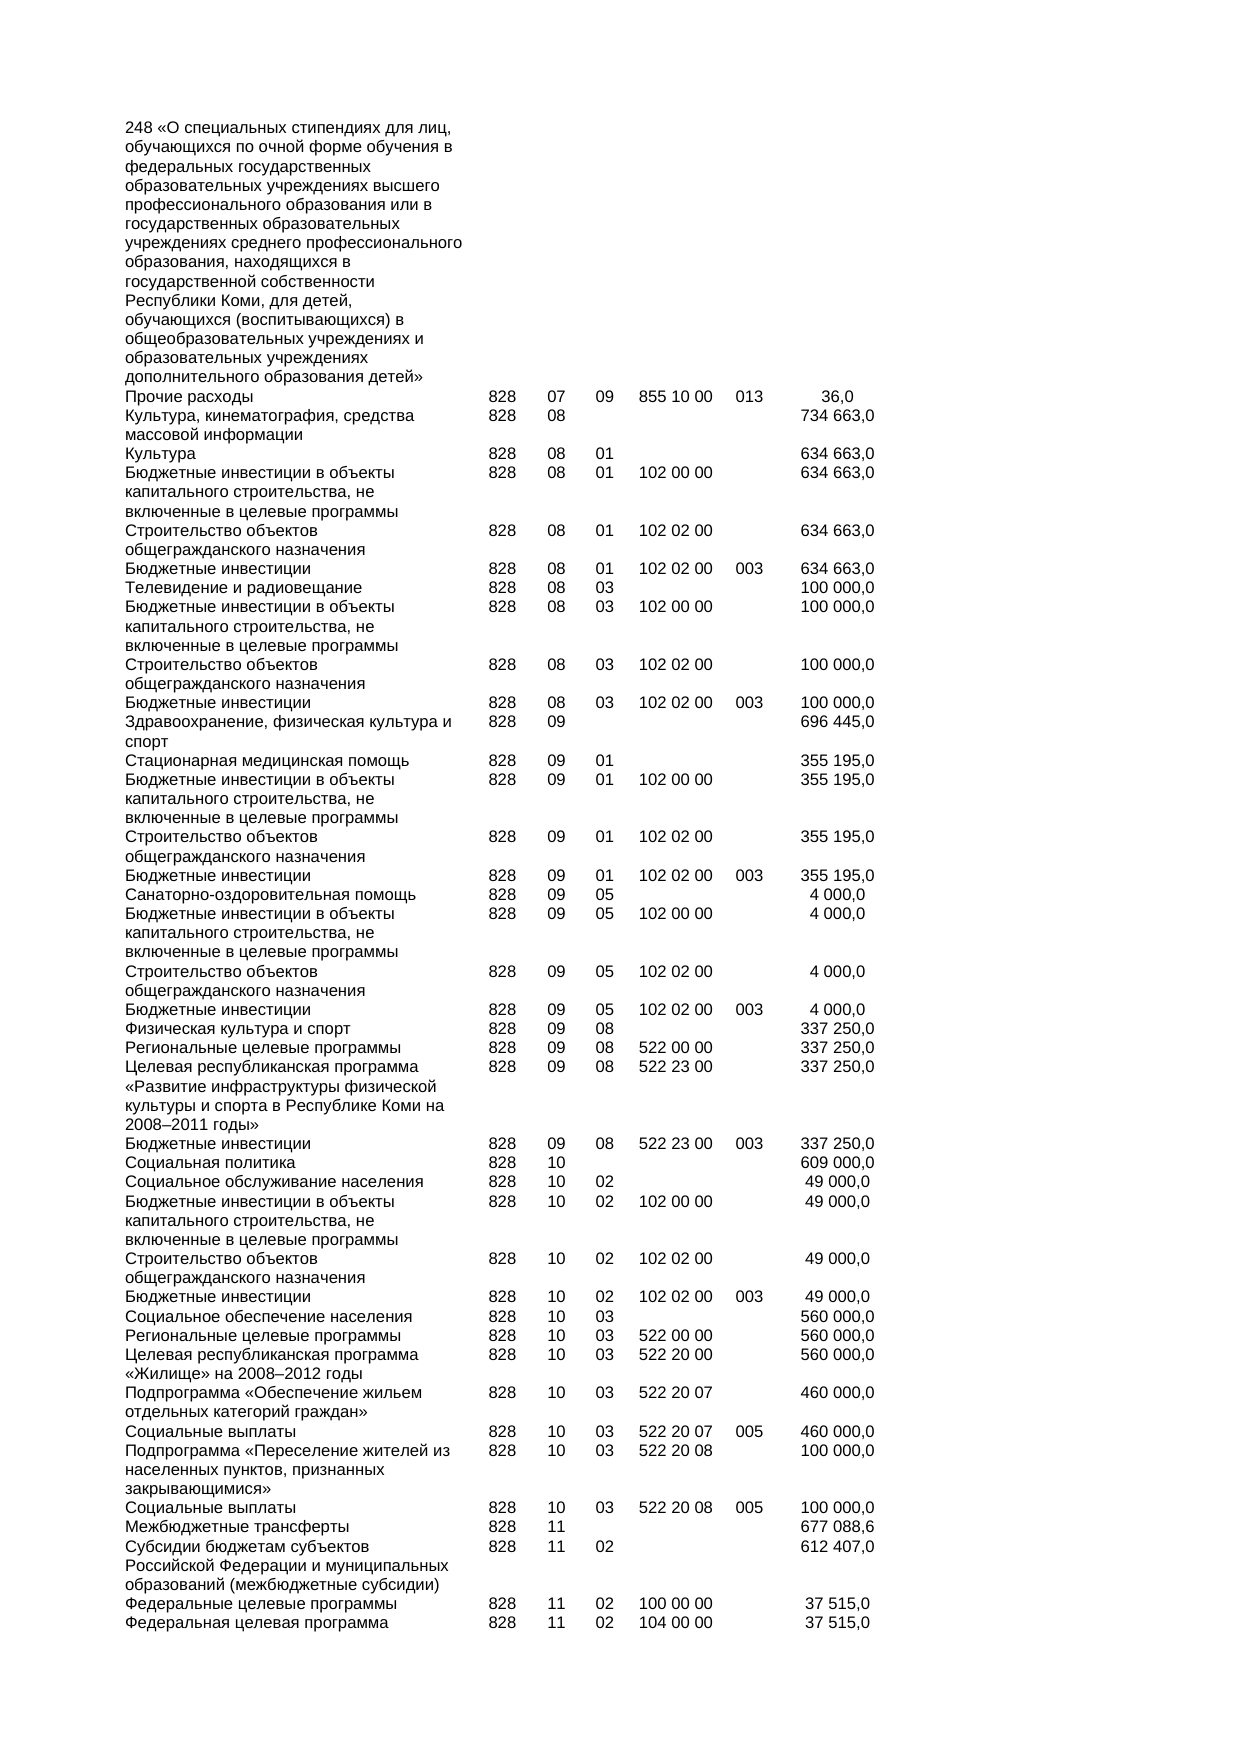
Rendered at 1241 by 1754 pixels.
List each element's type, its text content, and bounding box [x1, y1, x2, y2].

table_cell 36,0 [775, 386, 900, 406]
table_cell 08 [531, 463, 582, 521]
table_cell [724, 1383, 774, 1421]
table_cell 11 [531, 1613, 582, 1632]
table_cell 49 000,0 [775, 1287, 900, 1306]
table_cell 828 [474, 463, 531, 521]
table_cell 828 [474, 751, 531, 770]
table_cell 828 [474, 1306, 531, 1326]
table_cell 003 [724, 1134, 774, 1153]
table_cell Прочие расходы [114, 386, 474, 406]
table_cell 03 [582, 1345, 627, 1383]
table_cell 828 [474, 1153, 531, 1172]
table_cell 248 «О специальных стипендиях для лиц, обучающихся по очной форме обучения в федеральных государственных образовательных учреждениях высшего профессионального образования или в государственных образовательных учреждениях среднего профессионального образования, находящихся в государственной собственности Республики Коми, для детей, обучающихся (воспитывающихся) в общеобразовательных учреждениях и образовательных учреждениях дополнительного образования детей» [114, 118, 474, 386]
table_cell 10 [531, 1421, 582, 1441]
table_cell 08 [531, 655, 582, 693]
table_cell [628, 118, 724, 386]
table_cell 100 000,0 [775, 693, 900, 712]
table_cell 828 [474, 1326, 531, 1345]
table_cell 337 250,0 [775, 1134, 900, 1153]
table_cell 013 [724, 386, 774, 406]
table_cell [724, 827, 774, 866]
table_cell 003 [724, 866, 774, 885]
table_cell 828 [474, 1134, 531, 1153]
table_cell [582, 1517, 627, 1536]
table_cell Региональные целевые программы [114, 1326, 474, 1345]
table_cell [628, 578, 724, 597]
table_cell 08 [531, 559, 582, 578]
table_cell [724, 1172, 774, 1191]
table_cell [724, 578, 774, 597]
table_cell 09 [531, 770, 582, 827]
table_cell [724, 1517, 774, 1536]
table_cell 102 02 00 [628, 693, 724, 712]
table_cell 560 000,0 [775, 1306, 900, 1326]
table_cell 08 [531, 406, 582, 444]
table_cell 828 [474, 1441, 531, 1498]
table_cell 03 [582, 597, 627, 655]
table_cell 828 [474, 961, 531, 1000]
table_cell Культура [114, 444, 474, 463]
table_cell 522 20 08 [628, 1441, 724, 1498]
table_cell 522 20 07 [628, 1421, 724, 1441]
table_cell 01 [582, 521, 627, 559]
table_cell 07 [531, 386, 582, 406]
table_cell Целевая республиканская программа «Развитие инфраструктуры физической культуры и спорта в Республике Коми на 2008–2011 годы» [114, 1057, 474, 1134]
table_cell 09 [531, 1057, 582, 1134]
table_cell 08 [531, 444, 582, 463]
table_cell 09 [531, 866, 582, 885]
table_cell 102 00 00 [628, 1191, 724, 1249]
table_cell 02 [582, 1172, 627, 1191]
table_cell [474, 118, 531, 386]
table_cell 10 [531, 1498, 582, 1517]
table_cell 005 [724, 1421, 774, 1441]
table_cell [628, 1172, 724, 1191]
table_cell 03 [582, 1306, 627, 1326]
table_cell 828 [474, 1287, 531, 1306]
table_cell 003 [724, 693, 774, 712]
table_cell 10 [531, 1383, 582, 1421]
table_cell 09 [531, 712, 582, 751]
table_cell 828 [474, 1498, 531, 1517]
table_cell 37 515,0 [775, 1613, 900, 1632]
table_cell 05 [582, 885, 627, 904]
table_cell 08 [531, 597, 582, 655]
table_cell 522 20 07 [628, 1383, 724, 1421]
table_cell [724, 1057, 774, 1134]
table_cell [724, 1326, 774, 1345]
table_cell 828 [474, 1517, 531, 1536]
table_cell 828 [474, 1191, 531, 1249]
table_cell 337 250,0 [775, 1038, 900, 1057]
table_cell 609 000,0 [775, 1153, 900, 1172]
table_cell 634 663,0 [775, 444, 900, 463]
table_cell 003 [724, 559, 774, 578]
table_cell 100 000,0 [775, 597, 900, 655]
table_cell 03 [582, 1421, 627, 1441]
table_cell 102 02 00 [628, 655, 724, 693]
table_cell [724, 521, 774, 559]
table_cell 005 [724, 1498, 774, 1517]
table_cell 828 [474, 712, 531, 751]
table_cell 100 000,0 [775, 578, 900, 597]
table_cell 09 [531, 1038, 582, 1057]
table_cell [628, 1306, 724, 1326]
table_cell 337 250,0 [775, 1019, 900, 1038]
table_cell 634 663,0 [775, 521, 900, 559]
table_cell 03 [582, 1326, 627, 1345]
table_cell 01 [582, 559, 627, 578]
table_cell 4 000,0 [775, 961, 900, 1000]
table_cell 01 [582, 866, 627, 885]
table_cell 01 [582, 751, 627, 770]
table_cell Субсидии бюджетам субъектов Российской Федерации и муниципальных образований (межбюджетные субсидии) [114, 1536, 474, 1594]
table_cell 02 [582, 1249, 627, 1287]
table_cell Подпрограмма «Обеспечение жильем отдельных категорий граждан» [114, 1383, 474, 1421]
table_cell 10 [531, 1306, 582, 1326]
table_cell Строительство объектов общегражданского назначения [114, 521, 474, 559]
table_cell [628, 885, 724, 904]
table_cell Здравоохранение, физическая культура и спорт [114, 712, 474, 751]
table_cell 828 [474, 693, 531, 712]
table_cell Строительство объектов общегражданского назначения [114, 1249, 474, 1287]
table_cell [724, 597, 774, 655]
table_cell [582, 1153, 627, 1172]
table_cell Социальное обслуживание населения [114, 1172, 474, 1191]
table_cell 08 [531, 521, 582, 559]
table_cell 09 [582, 386, 627, 406]
table_cell Бюджетные инвестиции в объекты капитального строительства, не включенные в целевые программы [114, 463, 474, 521]
table_cell 02 [582, 1191, 627, 1249]
table_cell [628, 406, 724, 444]
table_cell 10 [531, 1287, 582, 1306]
table_cell 855 10 00 [628, 386, 724, 406]
table_cell 522 00 00 [628, 1038, 724, 1057]
table_cell Телевидение и радиовещание [114, 578, 474, 597]
table_cell 828 [474, 904, 531, 961]
table_cell 102 02 00 [628, 961, 724, 1000]
table_cell [531, 118, 582, 386]
table_cell 09 [531, 904, 582, 961]
table_cell 003 [724, 1000, 774, 1019]
table_cell 102 02 00 [628, 827, 724, 866]
table_cell Региональные целевые программы [114, 1038, 474, 1057]
table_cell [724, 1191, 774, 1249]
table_cell [724, 1249, 774, 1287]
table_cell 02 [582, 1287, 627, 1306]
table_cell 05 [582, 904, 627, 961]
table_cell 102 02 00 [628, 1000, 724, 1019]
table_cell Бюджетные инвестиции в объекты капитального строительства, не включенные в целевые программы [114, 1191, 474, 1249]
table_cell 355 195,0 [775, 751, 900, 770]
table_cell 10 [531, 1249, 582, 1287]
table_cell [724, 712, 774, 751]
table_cell Бюджетные инвестиции в объекты капитального строительства, не включенные в целевые программы [114, 904, 474, 961]
table_cell 828 [474, 559, 531, 578]
table_cell 828 [474, 770, 531, 827]
table_cell [628, 1153, 724, 1172]
table_cell 828 [474, 1000, 531, 1019]
table_cell 10 [531, 1345, 582, 1383]
table_cell [582, 118, 627, 386]
table_cell [628, 1517, 724, 1536]
table_cell Бюджетные инвестиции [114, 866, 474, 885]
table_cell 10 [531, 1172, 582, 1191]
table_cell 522 23 00 [628, 1057, 724, 1134]
table_cell [724, 1153, 774, 1172]
table_cell [724, 904, 774, 961]
table_cell 09 [531, 885, 582, 904]
table_cell Бюджетные инвестиции [114, 1134, 474, 1153]
table_cell 03 [582, 1383, 627, 1421]
table_cell 37 515,0 [775, 1594, 900, 1613]
table_cell Социальные выплаты [114, 1421, 474, 1441]
table_cell 828 [474, 1172, 531, 1191]
table_cell 522 23 00 [628, 1134, 724, 1153]
table_cell 828 [474, 444, 531, 463]
table_cell 10 [531, 1441, 582, 1498]
table_cell Целевая республиканская программа «Жилище» на 2008–2012 годы [114, 1345, 474, 1383]
table_cell 05 [582, 1000, 627, 1019]
table_cell Федеральные целевые программы [114, 1594, 474, 1613]
table_cell [775, 118, 900, 386]
table_cell [628, 751, 724, 770]
table_cell Санаторно-оздоровительная помощь [114, 885, 474, 904]
table_cell [724, 406, 774, 444]
table_cell 522 20 00 [628, 1345, 724, 1383]
table_cell [724, 655, 774, 693]
table_cell 828 [474, 406, 531, 444]
table_cell 01 [582, 463, 627, 521]
table_cell 02 [582, 1594, 627, 1613]
table_cell 634 663,0 [775, 463, 900, 521]
table_cell 828 [474, 655, 531, 693]
table_cell Бюджетные инвестиции [114, 693, 474, 712]
table_cell 828 [474, 1057, 531, 1134]
table_cell 828 [474, 597, 531, 655]
table_cell 08 [531, 578, 582, 597]
table_cell 102 00 00 [628, 463, 724, 521]
table_cell 355 195,0 [775, 866, 900, 885]
table_cell Строительство объектов общегражданского назначения [114, 961, 474, 1000]
table_cell Физическая культура и спорт [114, 1019, 474, 1038]
table_cell 08 [582, 1057, 627, 1134]
table_cell 10 [531, 1191, 582, 1249]
table_cell [724, 118, 774, 386]
table_cell Строительство объектов общегражданского назначения [114, 827, 474, 866]
table_cell [724, 1038, 774, 1057]
table_cell 522 20 08 [628, 1498, 724, 1517]
table_cell 10 [531, 1326, 582, 1345]
table_cell 828 [474, 885, 531, 904]
table_cell Бюджетные инвестиции в объекты капитального строительства, не включенные в целевые программы [114, 597, 474, 655]
table_cell 100 00 00 [628, 1594, 724, 1613]
table_cell Бюджетные инвестиции [114, 1287, 474, 1306]
table_cell 102 02 00 [628, 559, 724, 578]
table_cell 10 [531, 1153, 582, 1172]
table_cell 355 195,0 [775, 770, 900, 827]
table_cell [582, 712, 627, 751]
table_cell [724, 1441, 774, 1498]
table_cell 100 000,0 [775, 1441, 900, 1498]
table_cell 100 000,0 [775, 1498, 900, 1517]
table_cell 100 000,0 [775, 655, 900, 693]
table_cell [724, 1594, 774, 1613]
table_cell 102 00 00 [628, 904, 724, 961]
table_cell Социальное обеспечение населения [114, 1306, 474, 1326]
table_cell 49 000,0 [775, 1172, 900, 1191]
table_cell 102 02 00 [628, 1287, 724, 1306]
table_cell 03 [582, 1441, 627, 1498]
table_cell 828 [474, 1249, 531, 1287]
table_cell 03 [582, 1498, 627, 1517]
table_cell 49 000,0 [775, 1191, 900, 1249]
table_cell 4 000,0 [775, 904, 900, 961]
table_cell 828 [474, 578, 531, 597]
table_cell [628, 444, 724, 463]
table_cell 828 [474, 1019, 531, 1038]
table_cell 337 250,0 [775, 1057, 900, 1134]
table_cell 49 000,0 [775, 1249, 900, 1287]
table_cell 09 [531, 1134, 582, 1153]
table_cell 355 195,0 [775, 827, 900, 866]
table_cell Подпрограмма «Переселение жителей из населенных пунктов, признанных закрывающимися» [114, 1441, 474, 1498]
table_cell Бюджетные инвестиции в объекты капитального строительства, не включенные в целевые программы [114, 770, 474, 827]
table_cell 560 000,0 [775, 1345, 900, 1383]
table_cell Федеральная целевая программа [114, 1613, 474, 1632]
table_cell Культура, кинематография, средства массовой информации [114, 406, 474, 444]
table_cell 828 [474, 1613, 531, 1632]
table_cell Бюджетные инвестиции [114, 559, 474, 578]
table_cell 02 [582, 1536, 627, 1594]
table_cell 09 [531, 827, 582, 866]
table_cell 104 00 00 [628, 1613, 724, 1632]
table_cell 01 [582, 770, 627, 827]
table_cell Строительство объектов общегражданского назначения [114, 655, 474, 693]
table_cell 09 [531, 961, 582, 1000]
table_cell 02 [582, 1613, 627, 1632]
table_cell Стационарная медицинская помощь [114, 751, 474, 770]
table_cell 09 [531, 1019, 582, 1038]
table_cell 560 000,0 [775, 1326, 900, 1345]
table_cell Межбюджетные трансферты [114, 1517, 474, 1536]
table_cell 01 [582, 444, 627, 463]
table_cell 696 445,0 [775, 712, 900, 751]
table_cell 828 [474, 1038, 531, 1057]
table_cell 522 00 00 [628, 1326, 724, 1345]
table_cell 828 [474, 1536, 531, 1594]
table_cell 08 [582, 1134, 627, 1153]
table_cell 03 [582, 693, 627, 712]
table_cell 734 663,0 [775, 406, 900, 444]
table_cell 08 [582, 1019, 627, 1038]
table_cell [724, 961, 774, 1000]
table_cell 4 000,0 [775, 885, 900, 904]
table_cell 828 [474, 1383, 531, 1421]
table_cell [582, 406, 627, 444]
table_cell 828 [474, 866, 531, 885]
table_cell [628, 1536, 724, 1594]
table_cell [724, 1345, 774, 1383]
table_cell 677 088,6 [775, 1517, 900, 1536]
table_cell 460 000,0 [775, 1421, 900, 1441]
table_cell 102 00 00 [628, 770, 724, 827]
table_cell Бюджетные инвестиции [114, 1000, 474, 1019]
table_cell 03 [582, 655, 627, 693]
table_cell 828 [474, 521, 531, 559]
table_cell [724, 444, 774, 463]
table_cell 03 [582, 578, 627, 597]
table_cell 4 000,0 [775, 1000, 900, 1019]
table_cell 612 407,0 [775, 1536, 900, 1594]
table_cell 828 [474, 827, 531, 866]
table_cell [724, 463, 774, 521]
table_cell 102 02 00 [628, 521, 724, 559]
table_cell 01 [582, 827, 627, 866]
table_cell 09 [531, 1000, 582, 1019]
table_cell 828 [474, 1594, 531, 1613]
table_cell 09 [531, 751, 582, 770]
table_cell [628, 712, 724, 751]
table_cell 102 00 00 [628, 597, 724, 655]
table_cell Социальная политика [114, 1153, 474, 1172]
table_cell 102 02 00 [628, 866, 724, 885]
table_cell [724, 751, 774, 770]
table_cell [724, 770, 774, 827]
table_cell 460 000,0 [775, 1383, 900, 1421]
table_cell 11 [531, 1594, 582, 1613]
table_cell 828 [474, 1345, 531, 1383]
table_cell 634 663,0 [775, 559, 900, 578]
table_cell 828 [474, 1421, 531, 1441]
table_cell 102 02 00 [628, 1249, 724, 1287]
table_cell [724, 885, 774, 904]
table_cell [628, 1019, 724, 1038]
table_cell [724, 1536, 774, 1594]
table_cell 08 [582, 1038, 627, 1057]
table_cell [724, 1306, 774, 1326]
table_cell 11 [531, 1517, 582, 1536]
table_cell 828 [474, 386, 531, 406]
table_cell [724, 1019, 774, 1038]
table_cell 003 [724, 1287, 774, 1306]
table_cell 11 [531, 1536, 582, 1594]
table_cell Социальные выплаты [114, 1498, 474, 1517]
table_cell [724, 1613, 774, 1632]
table_cell 05 [582, 961, 627, 1000]
table_cell 08 [531, 693, 582, 712]
